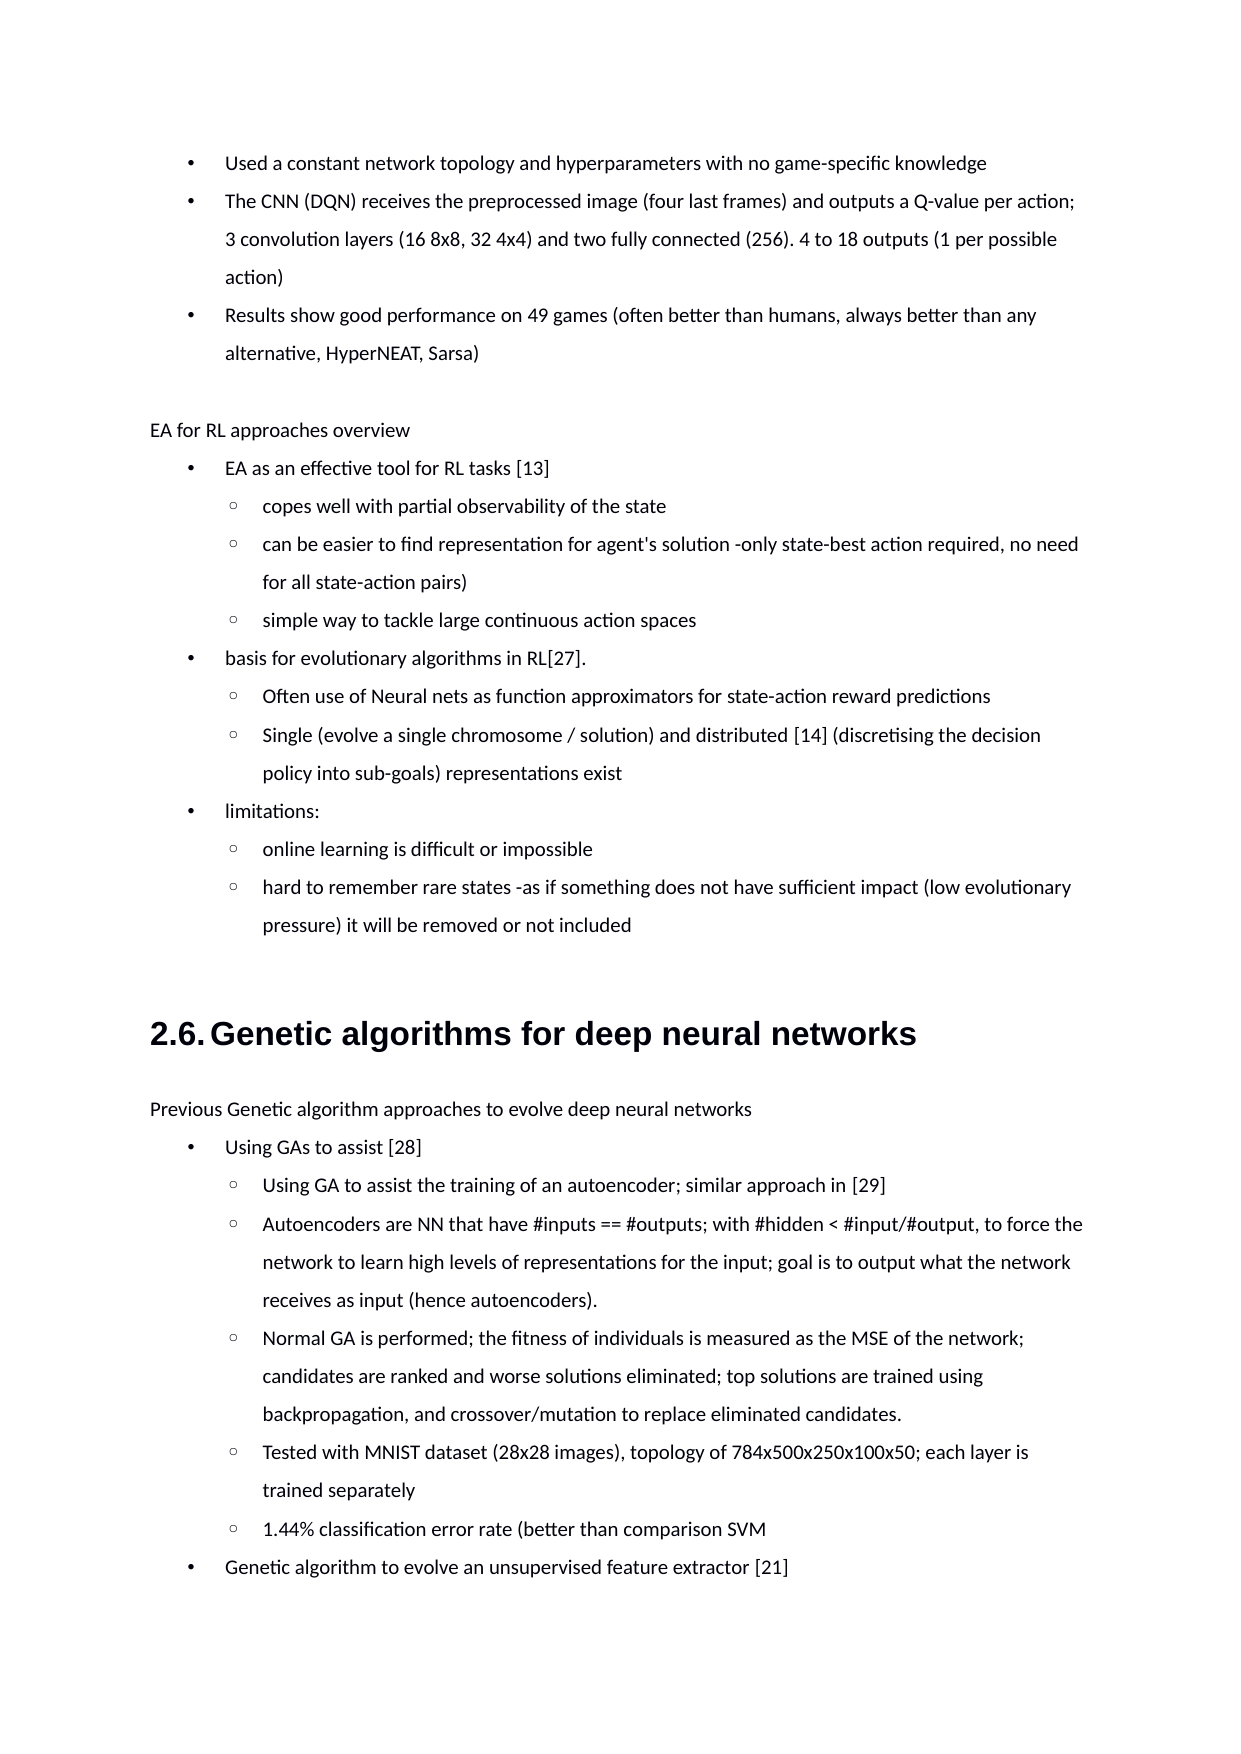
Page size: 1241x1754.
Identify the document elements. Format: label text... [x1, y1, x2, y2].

list hard to remember rare states -as if something does not have sufficient impact (low evolutionary pressure) it will be removed or not included [225, 874, 1090, 938]
list EA as an effective tool for RL tasks [13]⁠ [187, 455, 1090, 480]
list simple way to tackle large continuous action spaces [225, 607, 1090, 633]
subtitle Genetic algorithms for deep neural networks [150, 1013, 1090, 1052]
list Normal GA is performed; the fitness of individuals is measured as the MSE of the network; candidates are ranked and worse solutions eliminated; top solutions are trained using backpropagation, and crossover/mutation to replace eliminated candidates. [225, 1325, 1090, 1427]
list 1.44% classification error rate (better than comparison SVM [225, 1516, 1090, 1541]
list Used a constant network topology and hyperparameters with no game-specific knowledge [187, 150, 1090, 175]
list Autoencoders are NN that have #inputs == #outputs; with #hidden < #input/#output, to force the network to learn high levels of representations for the input; goal is to output what the network receives as input (hence autoencoders). [225, 1211, 1090, 1312]
list Single (evolve a single chromosome / solution) and distributed [14]⁠ (discretising the decision policy into sub-goals) representations exist [225, 722, 1090, 785]
list The CNN (DQN) receives the preprocessed image (four last frames) and outputs a Q-value per action; 3 convolution layers (16 8x8, 32 4x4) and two fully connected (256). 4 to 18 outputs (1 per possible action) [187, 188, 1090, 290]
text Previous Genetic algorithm approaches to evolve deep neural networks [150, 1096, 1090, 1122]
list Results show good performance on 49 games (often better than humans, always better than any alternative, HyperNEAT, Sarsa) [187, 302, 1090, 366]
list can be easier to find representation for agent's solution -only state-best action required, no need for all state-action pairs) [225, 531, 1090, 595]
list limitations: [187, 798, 1090, 823]
list Genetic algorithm to evolve an unsupervised feature extractor [21]⁠ [187, 1554, 1090, 1579]
list online learning is difficult or impossible [225, 836, 1090, 862]
list Using GAs to assist [28]⁠ [187, 1134, 1090, 1160]
text EA for RL approaches overview [150, 417, 1090, 442]
list Tested with MNIST dataset (28x28 images), topology of 784x500x250x100x50; each layer is trained separately [225, 1439, 1090, 1503]
list copes well with partial observability of the state [225, 493, 1090, 518]
list basis for evolutionary algorithms in RL[27]⁠. [187, 646, 1090, 671]
list Using GA to assist the training of an autoencoder; similar approach in [29]⁠ [225, 1173, 1090, 1198]
list Often use of Neural nets as function approximators for state-action reward predictions [225, 684, 1090, 709]
